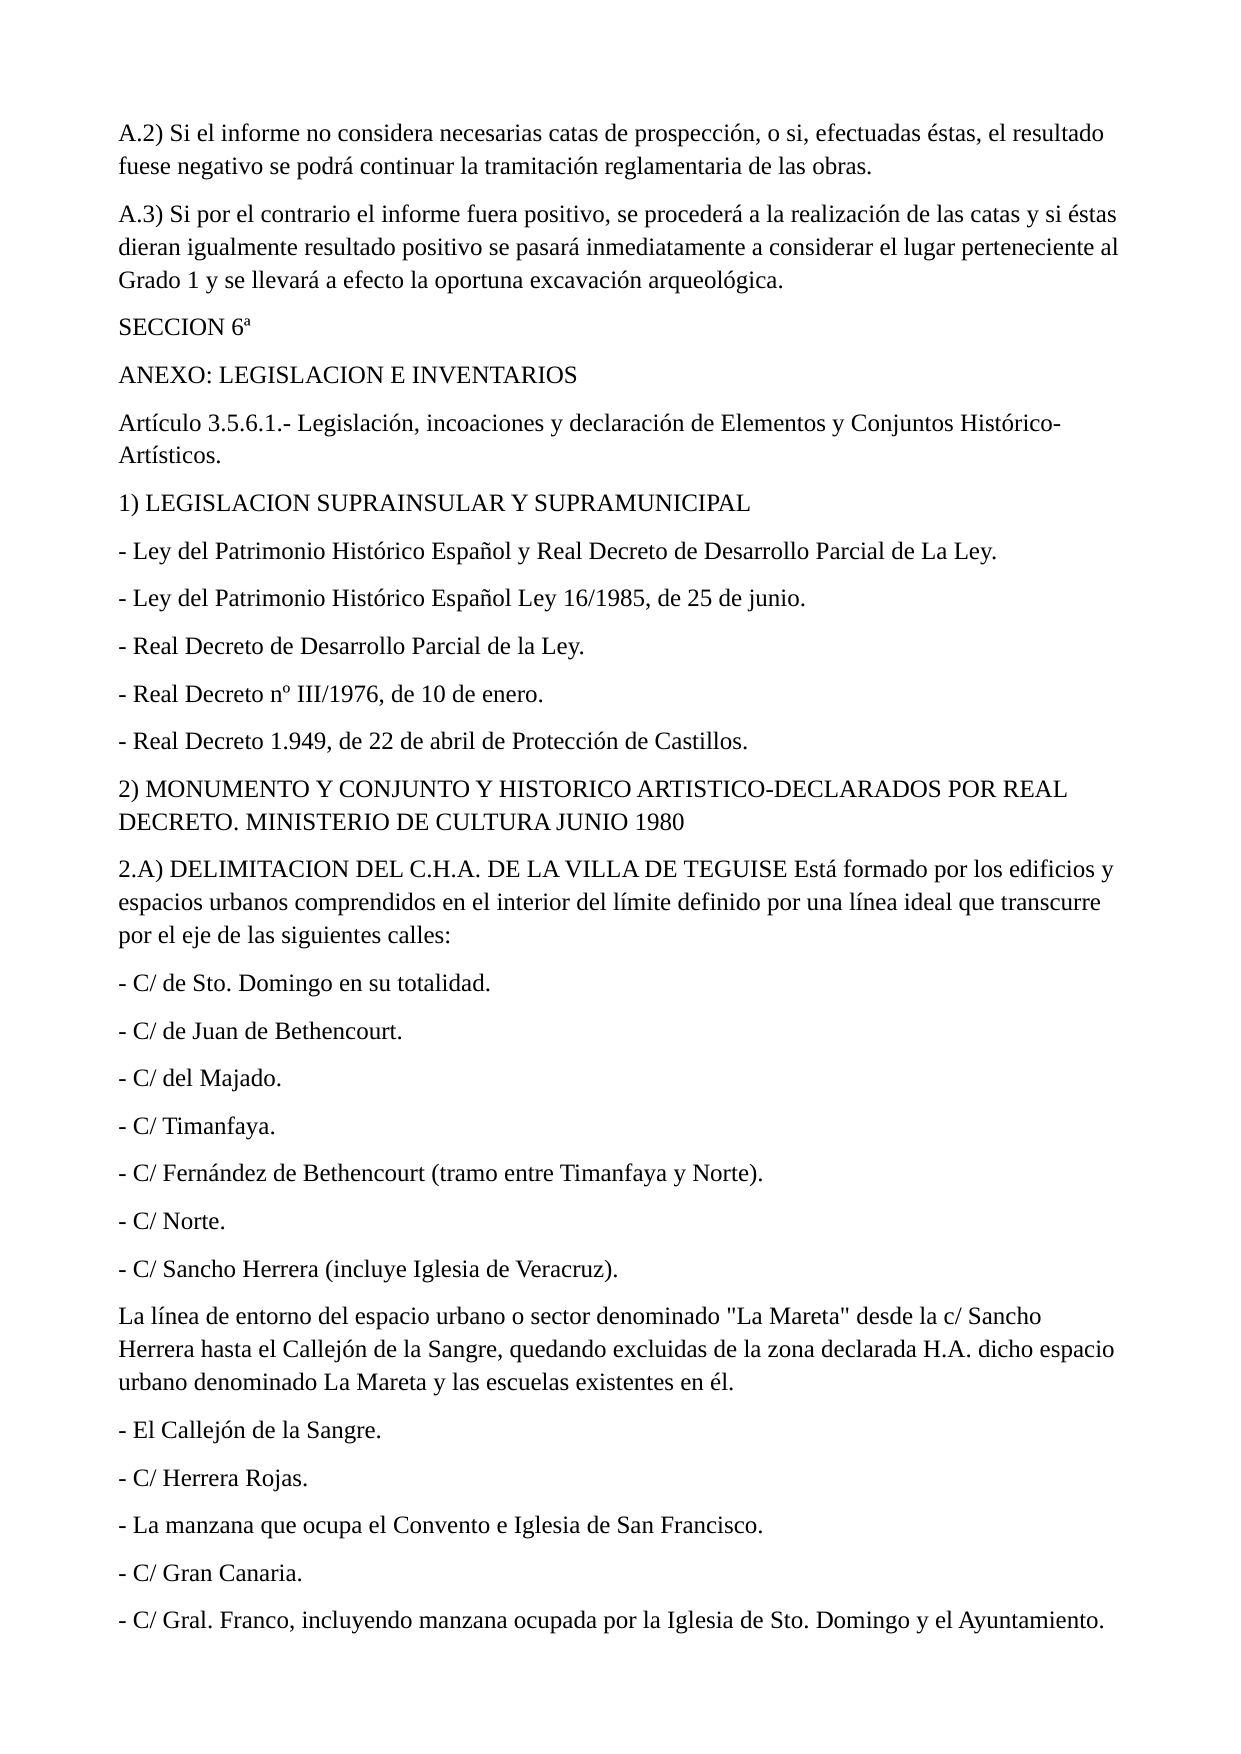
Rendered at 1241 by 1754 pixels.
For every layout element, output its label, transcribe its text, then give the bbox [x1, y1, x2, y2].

text 2) MONUMENTO Y CONJUNTO Y HISTORICO ARTISTICO-DECLARADOS POR REAL DECRETO. MINISTERIO DE CULTURA JUNIO 1980 [118, 774, 1122, 836]
text - El Callejón de la Sangre. [118, 1415, 1122, 1444]
text A.2) Si el informe no considera necesarias catas de prospección, o si, efectuadas éstas, el resultado fuese negativo se podrá continuar la tramitación reglamentaria de las obras. [118, 118, 1122, 180]
text La línea de entorno del espacio urbano o sector denominado "La Mareta" desde la c/ Sancho Herrera hasta el Callejón de la Sangre, quedando excluidas de la zona declarada H.A. dicho espacio urbano denominado La Mareta y las escuelas existentes en él. [118, 1301, 1122, 1396]
text - C/ Norte. [118, 1206, 1122, 1235]
text - C/ Gral. Franco, incluyendo manzana ocupada por la Iglesia de Sto. Domingo y el Ayuntamiento. [118, 1605, 1122, 1634]
text SECCION 6ª [118, 312, 1122, 341]
text A.3) Si por el contrario el informe fuera positivo, se procederá a la realización de las catas y si éstas dieran igualmente resultado positivo se pasará inmediatamente a considerar el lugar perteneciente al Grado 1 y se llevará a efecto la oportuna excavación arqueológica. [118, 199, 1122, 293]
text - Real Decreto nº III/1976, de 10 de enero. [118, 679, 1122, 707]
text - C/ Gran Canaria. [118, 1558, 1122, 1587]
text - C/ Fernández de Bethencourt (tramo entre Timanfaya y Norte). [118, 1158, 1122, 1187]
text - C/ del Majado. [118, 1063, 1122, 1092]
text - C/ Timanfaya. [118, 1111, 1122, 1140]
text Artículo 3.5.6.1.- Legislación, incoaciones y declaración de Elementos y Conjuntos Histórico-Artísticos. [118, 408, 1122, 469]
text - La manzana que ocupa el Convento e Iglesia de San Francisco. [118, 1510, 1122, 1539]
text - C/ Sancho Herrera (incluye Iglesia de Veracruz). [118, 1254, 1122, 1282]
text 2.A) DELIMITACION DEL C.H.A. DE LA VILLA DE TEGUISE Está formado por los edificios y espacios urbanos comprendidos en el interior del límite definido por una línea ideal que transcurre por el eje de las siguientes calles: [118, 854, 1122, 949]
text 1) LEGISLACION SUPRAINSULAR Y SUPRAMUNICIPAL [118, 488, 1122, 517]
text - Real Decreto 1.949, de 22 de abril de Protección de Castillos. [118, 726, 1122, 755]
text ANEXO: LEGISLACION E INVENTARIOS [118, 360, 1122, 389]
text - C/ Herrera Rojas. [118, 1463, 1122, 1491]
text - Ley del Patrimonio Histórico Español Ley 16/1985, de 25 de junio. [118, 583, 1122, 612]
text - C/ de Juan de Bethencourt. [118, 1016, 1122, 1044]
text - Ley del Patrimonio Histórico Español y Real Decreto de Desarrollo Parcial de La Ley. [118, 536, 1122, 564]
text - Real Decreto de Desarrollo Parcial de la Ley. [118, 631, 1122, 660]
text - C/ de Sto. Domingo en su totalidad. [118, 968, 1122, 997]
